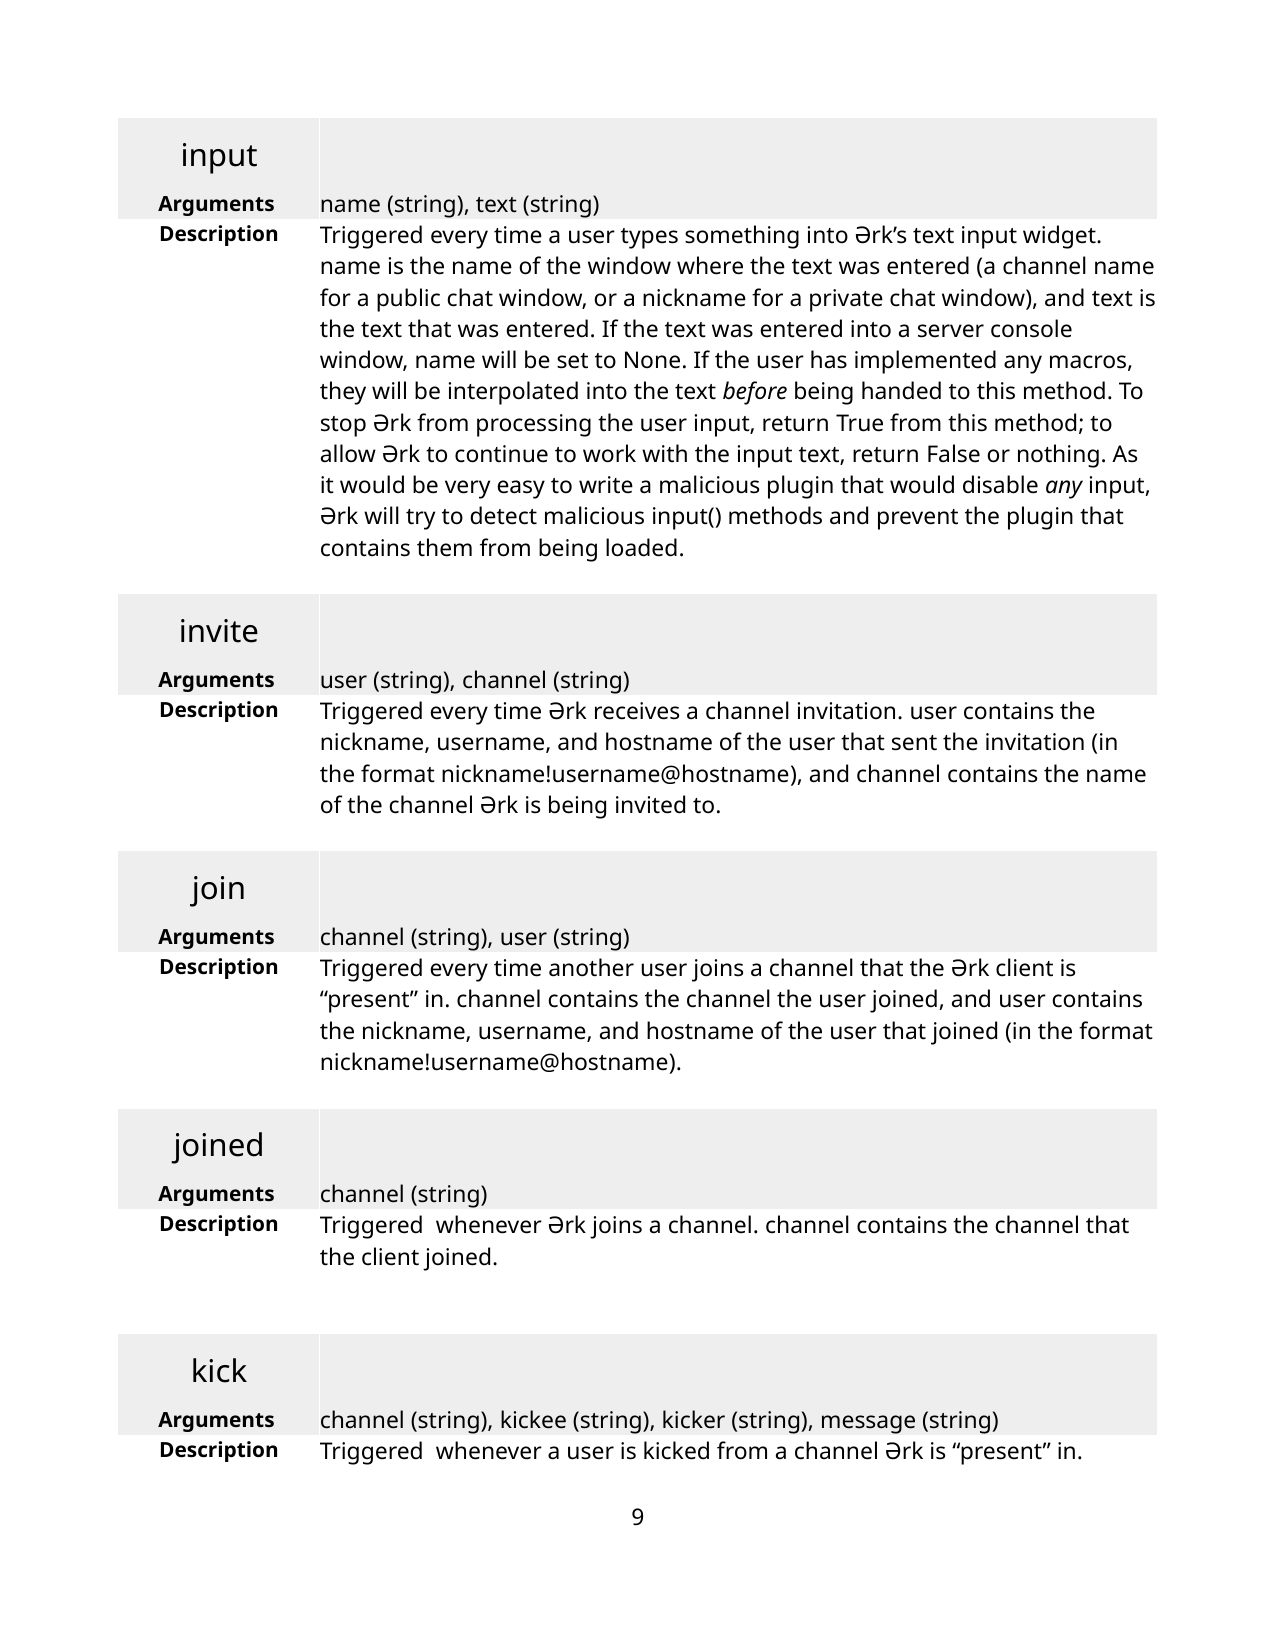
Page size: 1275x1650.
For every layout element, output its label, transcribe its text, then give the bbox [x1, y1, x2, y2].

table_cell Triggered every time a user types something into Ərk’s text input widget. name is the name of the window where the text was entered (a channel name for a public chat window, or a nickname for a private chat window), and text is the text that was entered. If the text was entered into a server console window, name will be set to None. If the user has implemented any macros, they will be interpolated into the text before being handed to this method. To stop Ərk from processing the user input, return True from this method; to allow Ərk to continue to work with the input text, return False or nothing. As it would be very easy to write a malicious plugin that would disable any input, Ərk will try to detect malicious input() methods and prevent the plugin that contains them from being loaded. [320, 219, 1157, 563]
table_cell Description [118, 952, 319, 1077]
table_header input [118, 118, 319, 188]
table_cell Arguments [118, 188, 319, 219]
table_cell Description [118, 1435, 319, 1467]
table_header join [118, 851, 319, 921]
table_cell user (string), channel (string) [320, 664, 1157, 695]
table_header [320, 1334, 1157, 1404]
table_cell name (string), text (string) [320, 188, 1157, 219]
table_header invite [118, 594, 319, 664]
table_cell Arguments [118, 1178, 319, 1209]
table_cell Triggered whenever Ərk joins a channel. channel contains the channel that the client joined. [320, 1209, 1157, 1272]
table_cell Arguments [118, 1404, 319, 1435]
table_header [320, 851, 1157, 921]
table_header [320, 1109, 1157, 1178]
table_cell Triggered every time another user joins a channel that the Ərk client is “present” in. channel contains the channel the user joined, and user contains the nickname, username, and hostname of the user that joined (in the format nickname!username@hostname). [320, 952, 1157, 1077]
table_cell Description [118, 695, 319, 820]
table_cell Arguments [118, 921, 319, 952]
table_header [320, 594, 1157, 664]
table_cell Triggered whenever a user is kicked from a channel Ərk is “present” in. [320, 1435, 1157, 1467]
table_header [320, 118, 1157, 188]
table_header kick [118, 1334, 319, 1404]
table_cell Description [118, 1209, 319, 1272]
table_cell channel (string) [320, 1178, 1157, 1209]
table_cell Arguments [118, 664, 319, 695]
table_cell Triggered every time Ərk receives a channel invitation. user contains the nickname, username, and hostname of the user that sent the invitation (in the format nickname!username@hostname), and channel contains the name of the channel Ərk is being invited to. [320, 695, 1157, 820]
table_header joined [118, 1109, 319, 1178]
table_cell channel (string), user (string) [320, 921, 1157, 952]
table_cell Description [118, 219, 319, 563]
table_cell channel (string), kickee (string), kicker (string), message (string) [320, 1404, 1157, 1435]
